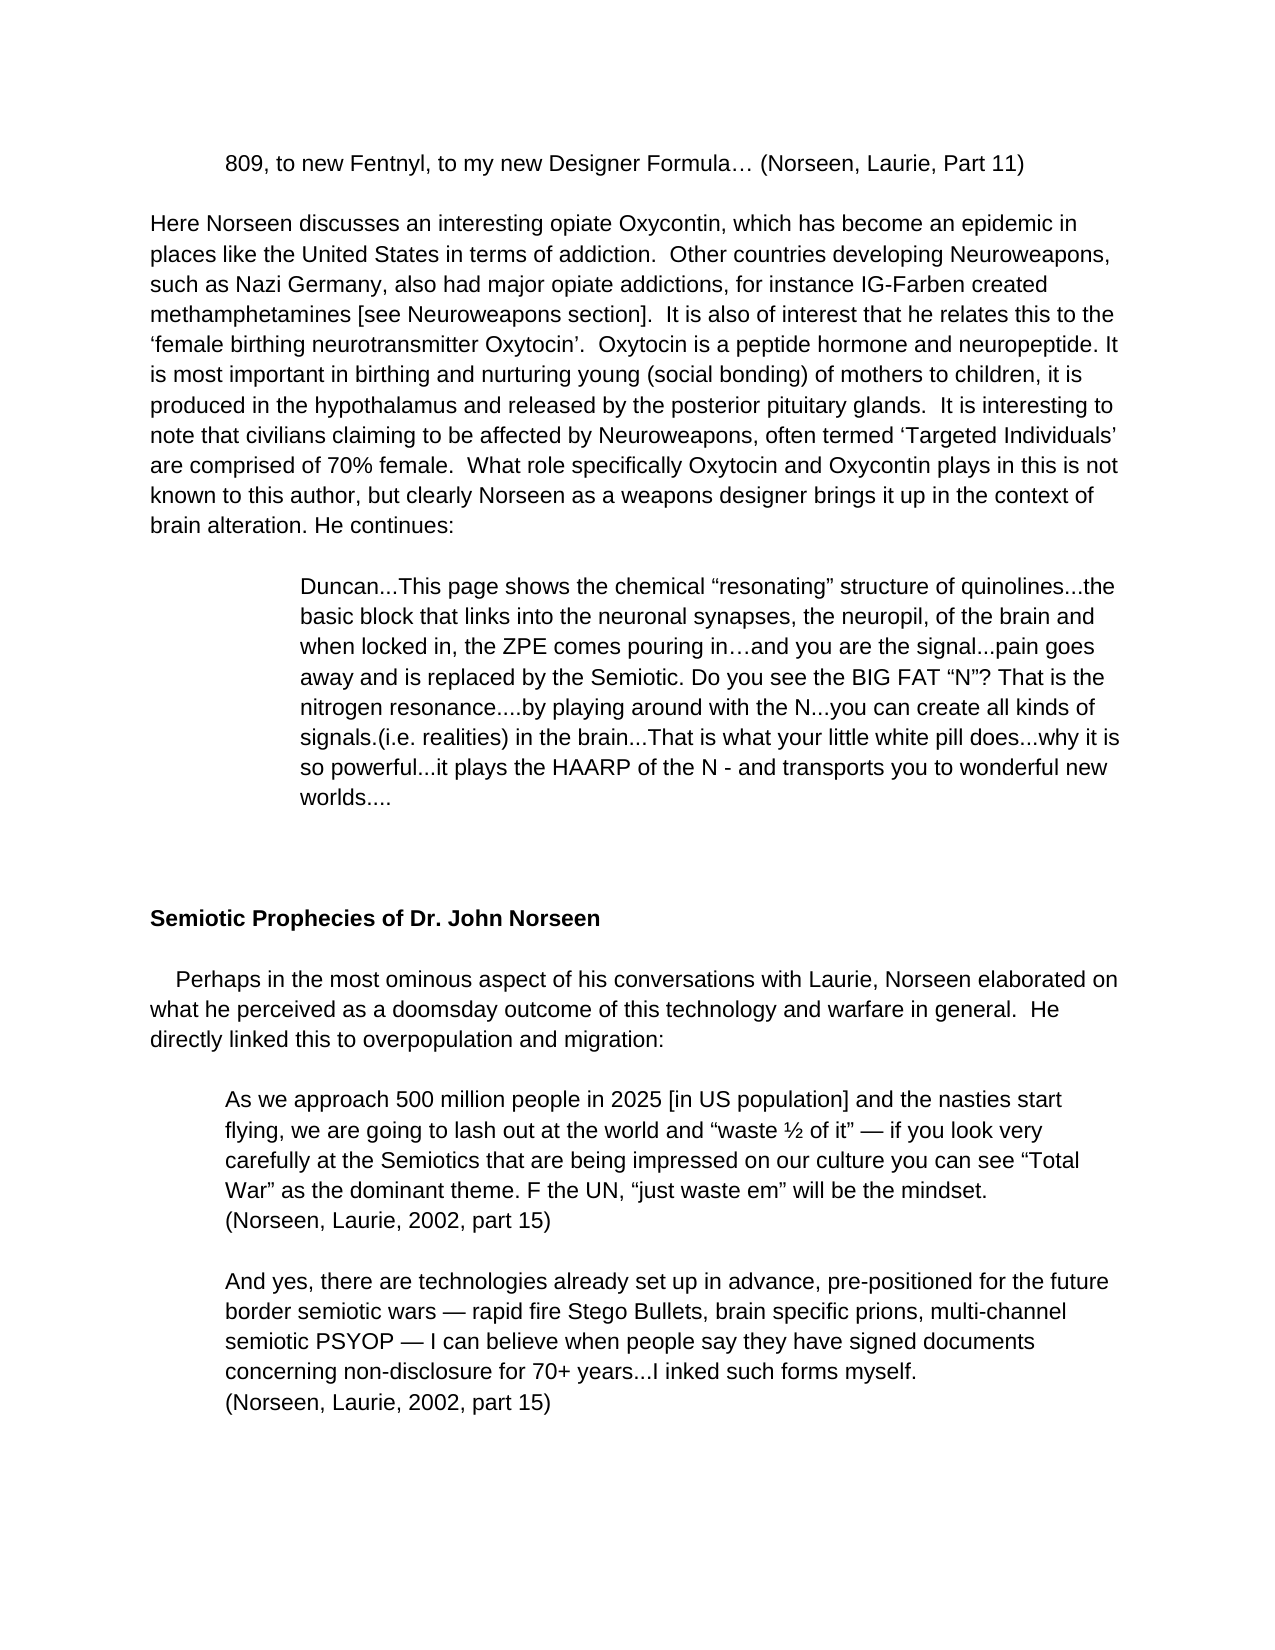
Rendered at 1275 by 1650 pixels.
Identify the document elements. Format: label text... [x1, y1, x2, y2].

text Semiotic Prophecies of Dr. John Norseen [150, 905, 1125, 932]
text Perhaps in the most ominous aspect of his conversations with Laurie, Norseen elaborated on what he perceived as a doomsday outcome of this technology and warfare in general. He directly linked this to overpopulation and migration: [150, 966, 1125, 1052]
text Duncan...This page shows the chemical “resonating” structure of quinolines...the basic block that links into the neuronal synapses, the neuropil, of the brain and when locked in, the ZPE comes pouring in…and you are the signal...pain goes away and is replaced by the Semiotic. Do you see the BIG FAT “N”? That is the nitrogen resonance....by playing around with the N...you can create all kinds of signals.(i.e. realities) in the brain...That is what your little white pill does...why it is so powerful...it plays the HAARP of the N - and transports you to wonderful new worlds.... [300, 573, 1125, 811]
text 809, to new Fentnyl, to my new Designer Formula… (Norseen, Laurie, Part 11) [225, 150, 1125, 207]
text Here Norseen discusses an interesting opiate Oxycontin, which has become an epidemic in places like the United States in terms of addiction. Other countries developing Neuroweapons, such as Nazi Germany, also had major opiate addictions, for instance IG-Farben created methamphetamines [see Neuroweapons section]. It is also of interest that he relates this to the ‘female birthing neurotransmitter Oxytocin’. Oxytocin is a peptide hormone and neuropeptide. It is most important in birthing and nurturing young (social bonding) of mothers to children, it is produced in the hypothalamus and released by the posterior pituitary glands. It is interesting to note that civilians claiming to be affected by Neuroweapons, often termed ‘Targeted Individuals’ are comprised of 70% female. What role specifically Oxytocin and Oxycontin plays in this is not known to this author, but clearly Norseen as a weapons designer brings it up in the context of brain alteration. He continues: [150, 210, 1125, 539]
text As we approach 500 million people in 2025 [in US population] and the nasties start flying, we are going to lash out at the world and “waste ½ of it” — if you look very carefully at the Semiotics that are being impressed on our culture you can see “Total War” as the dominant theme. F the UN, “just waste em” will be the mindset. (Norseen, Laurie, 2002, part 15) And yes, there are technologies already set up in advance, pre-positioned for the future border semiotic wars — rapid fire Stego Bullets, brain specific prions, multi-channel semiotic PSYOP — I can believe when people say they have signed documents concerning non-disclosure for 70+ years...I inked such forms myself. (Norseen, Laurie, 2002, part 15) [225, 1086, 1125, 1415]
